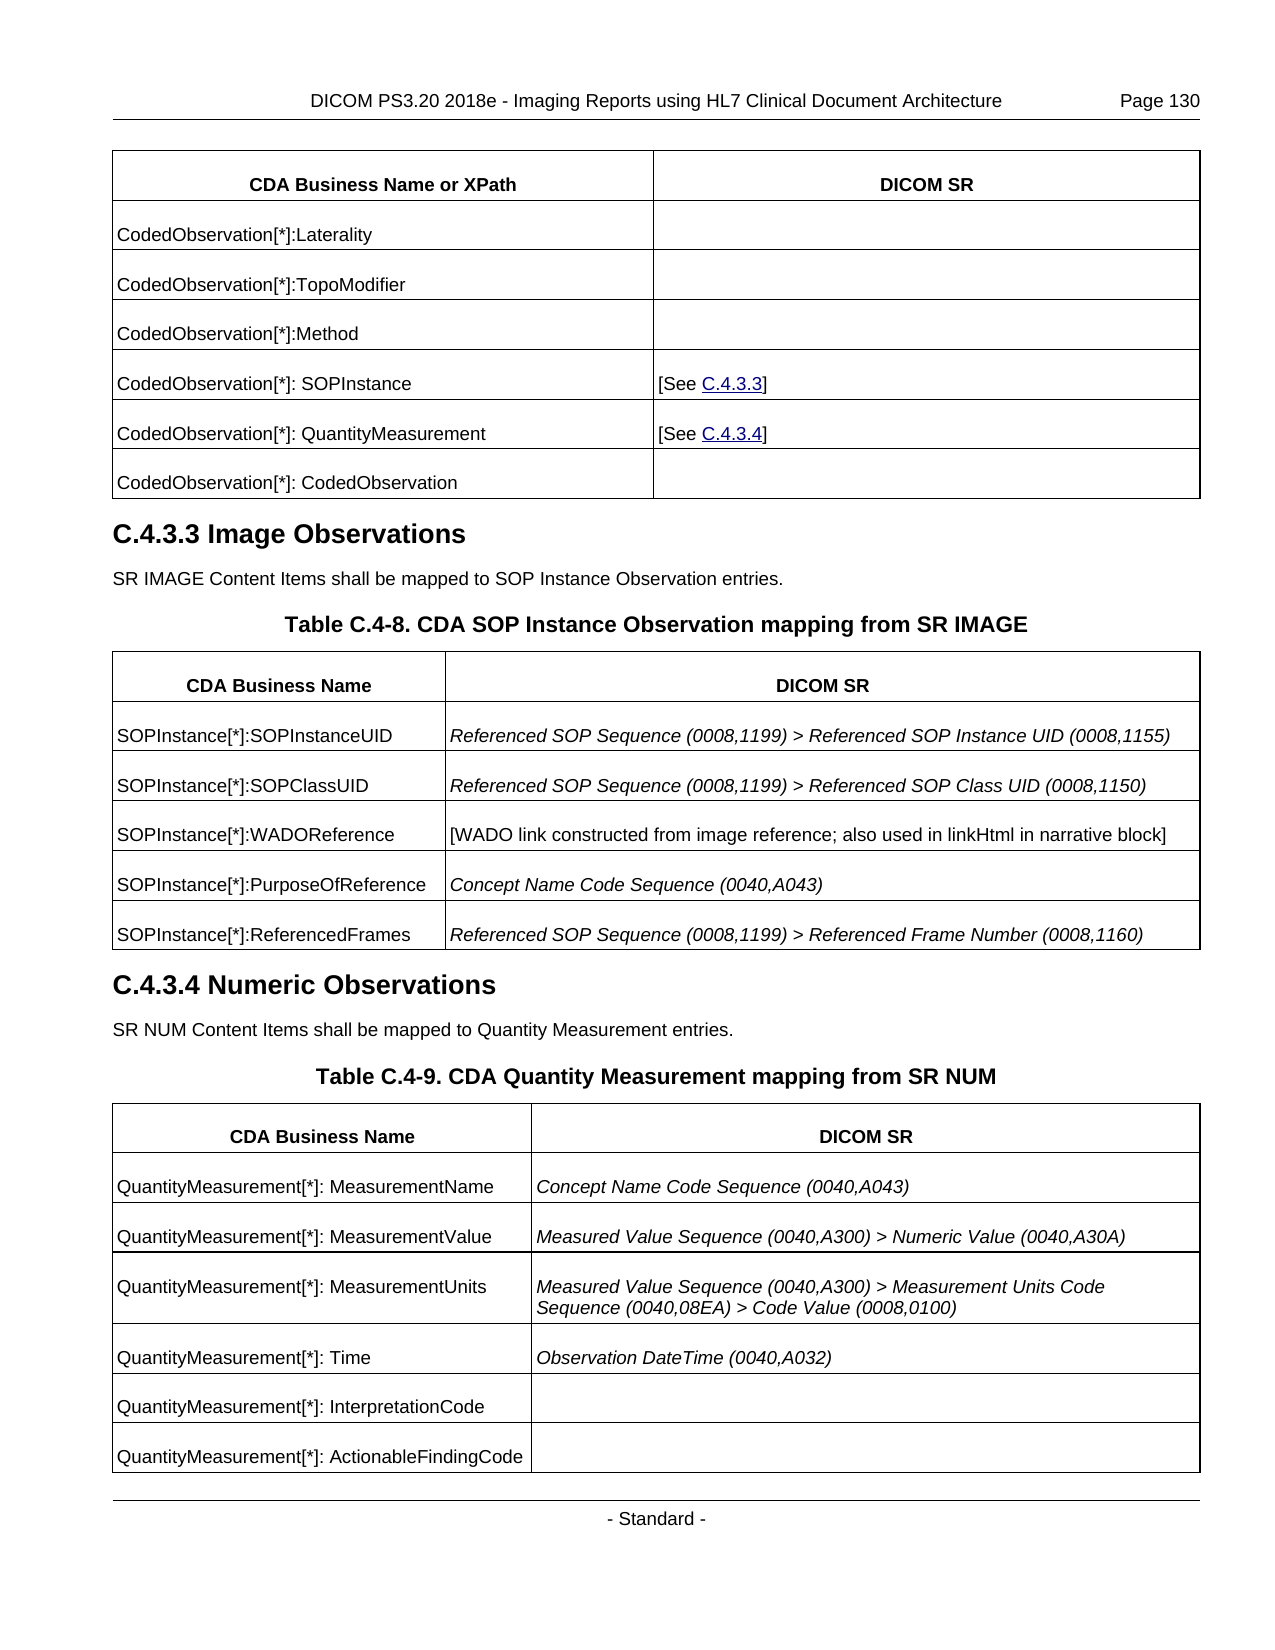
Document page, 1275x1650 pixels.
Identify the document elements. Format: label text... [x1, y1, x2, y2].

table_cell Referenced SOP Sequence (0008,1199) > Referenced SOP Class UID (0008,1150) [446, 751, 1199, 800]
table_cell [See C.4.3.4] [654, 400, 1199, 448]
table_cell [654, 449, 1199, 498]
text SR NUM Content Items shall be mapped to Quantity Measurement entries. [112, 1019, 1200, 1041]
table_cell SOPInstance[*]:SOPClassUID [113, 751, 445, 800]
table_cell [654, 250, 1199, 299]
table_cell CodedObservation[*]: SOPInstance [113, 350, 653, 398]
table_cell QuantityMeasurement[*]: MeasurementValue [113, 1203, 531, 1251]
table_cell Referenced SOP Sequence (0008,1199) > Referenced SOP Instance UID (0008,1155) [446, 702, 1199, 750]
text Table C.4-9. CDA Quantity Measurement mapping from SR NUM [112, 1063, 1200, 1089]
table_cell QuantityMeasurement[*]: Time [113, 1324, 531, 1372]
table_cell Referenced SOP Sequence (0008,1199) > Referenced Frame Number (0008,1160) [446, 901, 1199, 949]
table_cell CodedObservation[*]: QuantityMeasurement [113, 400, 653, 448]
table_cell Measured Value Sequence (0040,A300) > Measurement Units Code Sequence (0040,08EA) > Code Value (0008,0100) [532, 1253, 1199, 1323]
table_header CDA Business Name or XPath [113, 151, 653, 200]
table_cell [654, 201, 1199, 249]
text SR IMAGE Content Items shall be mapped to SOP Instance Observation entries. [112, 568, 1200, 589]
table_cell CodedObservation[*]:TopoModifier [113, 250, 653, 299]
table_header DICOM SR [532, 1104, 1199, 1152]
table_cell SOPInstance[*]:SOPInstanceUID [113, 702, 445, 750]
table_cell [WADO link constructed from image reference; also used in linkHtml in narrative block] [446, 801, 1199, 850]
table_cell QuantityMeasurement[*]: MeasurementUnits [113, 1253, 531, 1323]
table_cell Observation DateTime (0040,A032) [532, 1324, 1199, 1372]
table_cell Concept Name Code Sequence (0040,A043) [532, 1153, 1199, 1202]
table_cell SOPInstance[*]:WADOReference [113, 801, 445, 850]
table_cell QuantityMeasurement[*]: MeasurementName [113, 1153, 531, 1202]
table_cell SOPInstance[*]:ReferencedFrames [113, 901, 445, 949]
table_cell [See C.4.3.3] [654, 350, 1199, 398]
table_cell SOPInstance[*]:PurposeOfReference [113, 851, 445, 899]
table_cell CodedObservation[*]:Laterality [113, 201, 653, 249]
table_cell QuantityMeasurement[*]: ActionableFindingCode [113, 1423, 531, 1472]
table_cell Concept Name Code Sequence (0040,A043) [446, 851, 1199, 899]
table_cell [532, 1423, 1199, 1472]
table_header CDA Business Name [113, 652, 445, 701]
table_header CDA Business Name [113, 1104, 531, 1152]
table_cell CodedObservation[*]: CodedObservation [113, 449, 653, 498]
table_header DICOM SR [446, 652, 1199, 701]
text C.4.3.3 Image Observations [112, 518, 1200, 549]
text C.4.3.4 Numeric Observations [112, 969, 1200, 1000]
table_cell CodedObservation[*]:Method [113, 300, 653, 349]
text Table C.4-8. CDA SOP Instance Observation mapping from SR IMAGE [112, 612, 1200, 637]
table_cell [654, 300, 1199, 349]
table_cell [532, 1374, 1199, 1422]
table_cell QuantityMeasurement[*]: InterpretationCode [113, 1374, 531, 1422]
table_header DICOM SR [654, 151, 1199, 200]
table_cell Measured Value Sequence (0040,A300) > Numeric Value (0040,A30A) [532, 1203, 1199, 1251]
